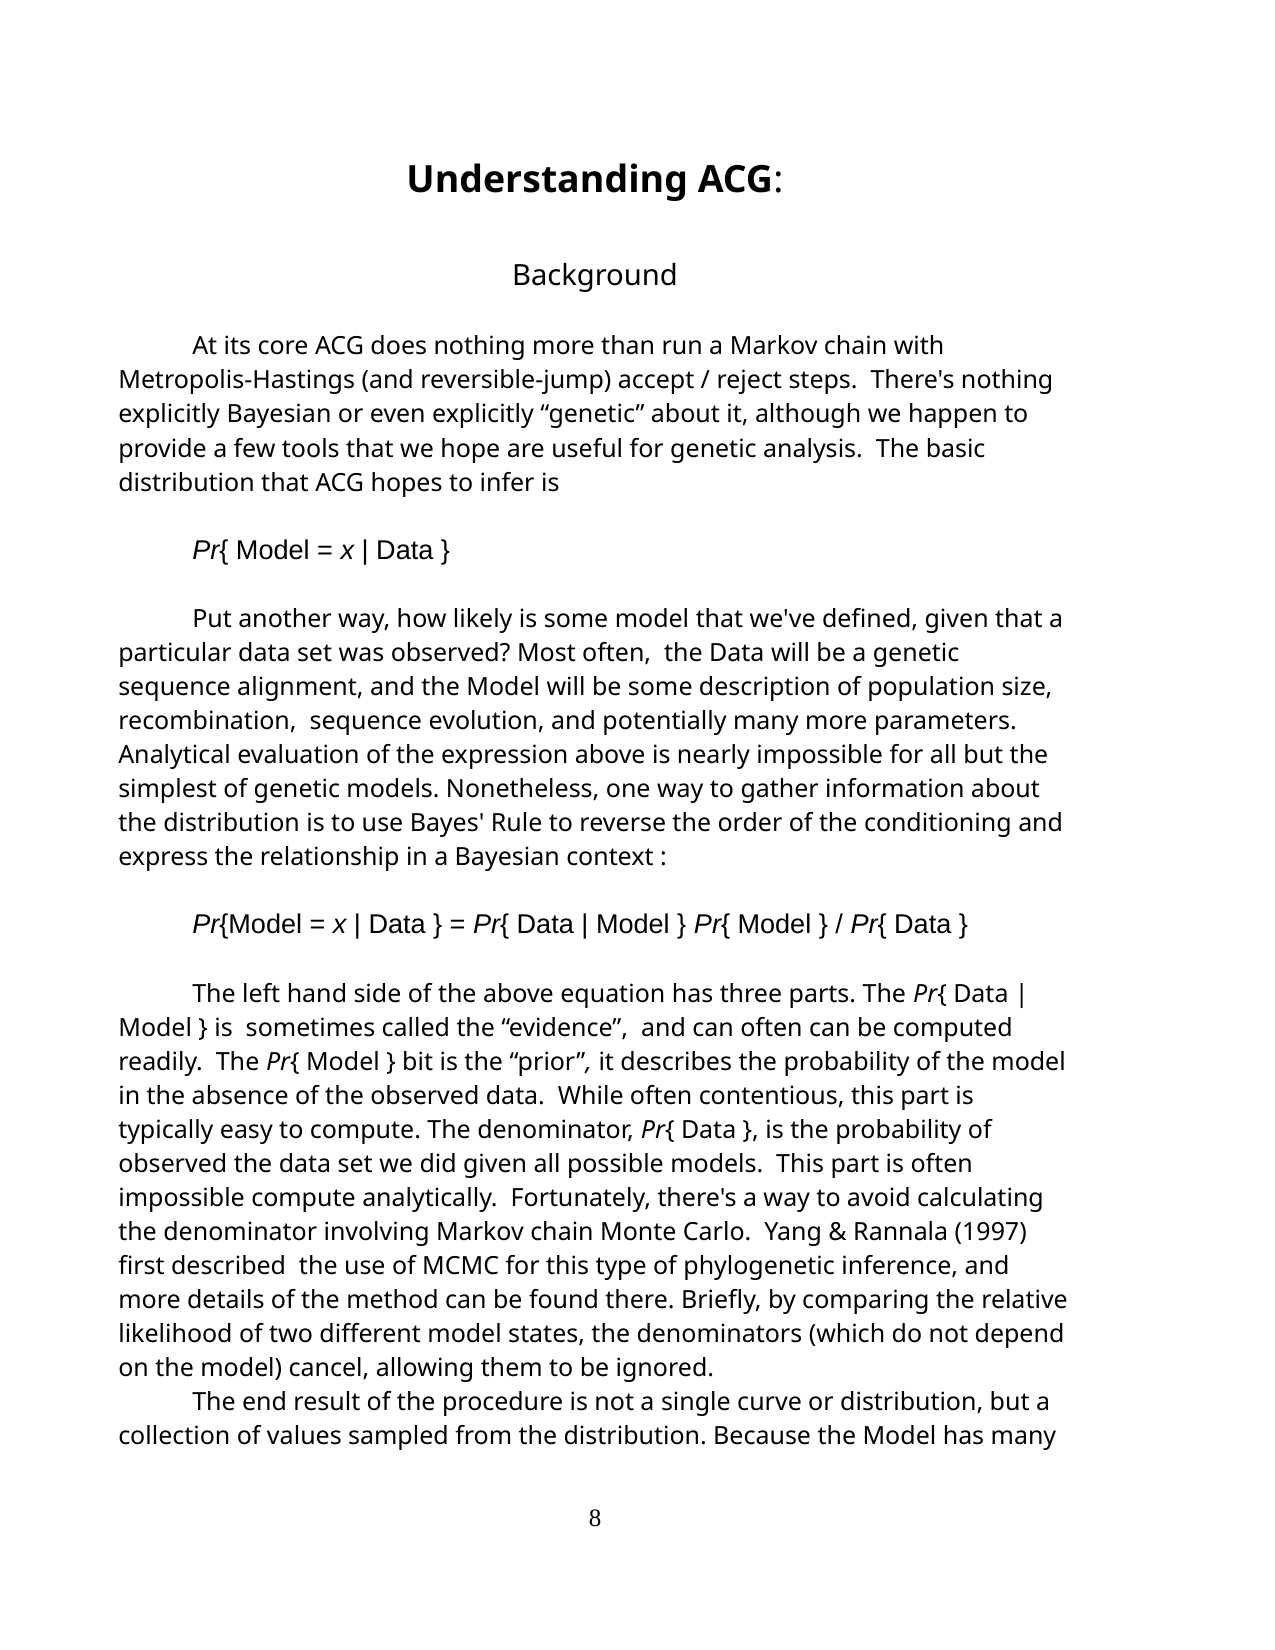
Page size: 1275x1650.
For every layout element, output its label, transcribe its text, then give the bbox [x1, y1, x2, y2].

text The end result of the procedure is not a single curve or distribution, but a collection of values sampled from the distribution. Because the Model has many [118, 1384, 1071, 1452]
text Background [118, 254, 1071, 294]
text The left hand side of the above equation has three parts. The Pr{ Data | Model } is sometimes called the “evidence”, and can often can be computed readily. The Pr{ Model } bit is the “prior”, it describes the probability of the model in the absence of the observed data. While often contentious, this part is typically easy to compute. The denominator, Pr{ Data }, is the probability of observed the data set we did given all possible models. This part is often impossible compute analytically. Fortunately, there's a way to avoid calculating the denominator involving Markov chain Monte Carlo. Yang & Rannala (1997) first described the use of MCMC for this type of phylogenetic inference, and more details of the method can be found there. Briefly, by comparing the relative likelihood of two different model states, the denominators (which do not depend on the model) cancel, allowing them to be ignored. [118, 975, 1071, 1384]
text Put another way, how likely is some model that we've defined, given that a particular data set was observed? Most often, the Data will be a genetic sequence alignment, and the Model will be some description of population size, recombination, sequence evolution, and potentially many more parameters. Analytical evaluation of the expression above is nearly impossible for all but the simplest of genetic models. Nonetheless, one way to gather information about the distribution is to use Bayes' Rule to reverse the order of the conditioning and express the relationship in a Bayesian context : [118, 601, 1071, 873]
text At its core ACG does nothing more than run a Markov chain with Metropolis-Hastings (and reversible-jump) accept / reject steps. There's nothing explicitly Bayesian or even explicitly “genetic” about it, although we happen to provide a few tools that we hope are useful for genetic analysis. The basic distribution that ACG hopes to infer is [118, 328, 1071, 498]
text Understanding ACG: [118, 152, 1071, 203]
text Pr{Model = x | Data } = Pr{ Data | Model } Pr{ Model } / Pr{ Data } [118, 907, 1071, 941]
text Pr{ Model = x | Data } [118, 532, 1071, 566]
